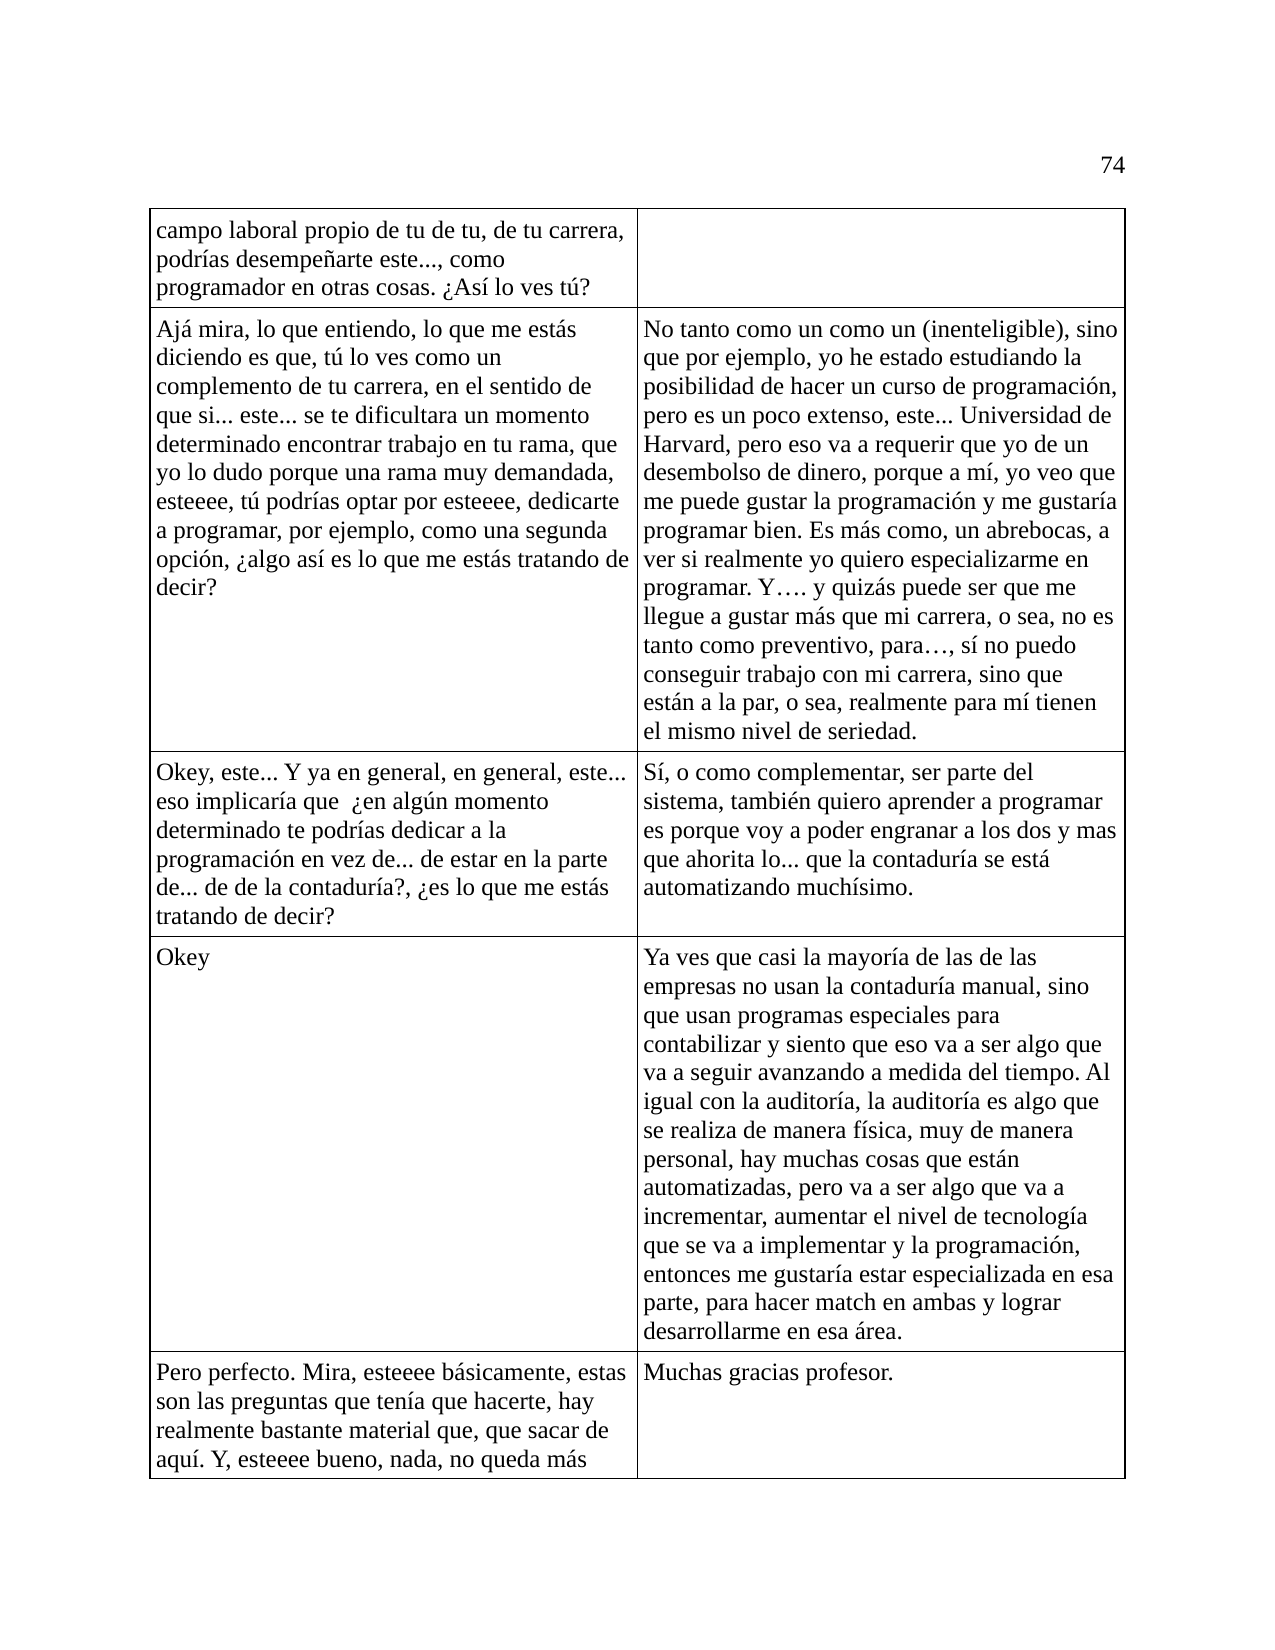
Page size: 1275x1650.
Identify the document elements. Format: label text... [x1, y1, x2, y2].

table_cell Sí, o como complementar, ser parte del sistema, también quiero aprender a programar es porque voy a poder engranar a los dos y mas que ahorita lo... que la contaduría se está automatizando muchísimo. [638, 752, 1124, 936]
table_cell Ya ves que casi la mayoría de las de las empresas no usan la contaduría manual, sino que usan programas especiales para contabilizar y siento que eso va a ser algo que va a seguir avanzando a medida del tiempo. Al igual con la auditoría, la auditoría es algo que se realiza de manera física, muy de manera personal, hay muchas cosas que están automatizadas, pero va a ser algo que va a incrementar, aumentar el nivel de tecnología que se va a implementar y la programación, entonces me gustaría estar especializada en esa parte, para hacer match en ambas y lograr desarrollarme en esa área. [638, 937, 1124, 1351]
table_cell campo laboral propio de tu de tu, de tu carrera, podrías desempeñarte este..., como programador en otras cosas. ¿Así lo ves tú? [151, 209, 637, 307]
table_cell Ajá mira, lo que entiendo, lo que me estás diciendo es que, tú lo ves como un complemento de tu carrera, en el sentido de que si... este... se te dificultara un momento determinado encontrar trabajo en tu rama, que yo lo dudo porque una rama muy demandada, esteeee, tú podrías optar por esteeee, dedicarte a programar, por ejemplo, como una segunda opción, ¿algo así es lo que me estás tratando de decir? [151, 308, 637, 751]
table_cell Pero perfecto. Mira, esteeee básicamente, estas son las preguntas que tenía que hacerte, hay realmente bastante material que, que sacar de aquí. Y, esteeee bueno, nada, no queda más [151, 1352, 637, 1478]
table_cell Okey, este... Y ya en general, en general, este... eso implicaría que ¿en algún momento determinado te podrías dedicar a la programación en vez de... de estar en la parte de... de de la contaduría?, ¿es lo que me estás tratando de decir? [151, 752, 637, 936]
table_cell Okey [151, 937, 637, 1351]
table_cell [638, 209, 1124, 307]
table_cell No tanto como un como un (inenteligible), sino que por ejemplo, yo he estado estudiando la posibilidad de hacer un curso de programación, pero es un poco extenso, este... Universidad de Harvard, pero eso va a requerir que yo de un desembolso de dinero, porque a mí, yo veo que me puede gustar la programación y me gustaría programar bien. Es más como, un abrebocas, a ver si realmente yo quiero especializarme en programar. Y…. y quizás puede ser que me llegue a gustar más que mi carrera, o sea, no es tanto como preventivo, para…, sí no puedo conseguir trabajo con mi carrera, sino que están a la par, o sea, realmente para mí tienen el mismo nivel de seriedad. [638, 308, 1124, 751]
table_cell Muchas gracias profesor. [638, 1352, 1124, 1478]
